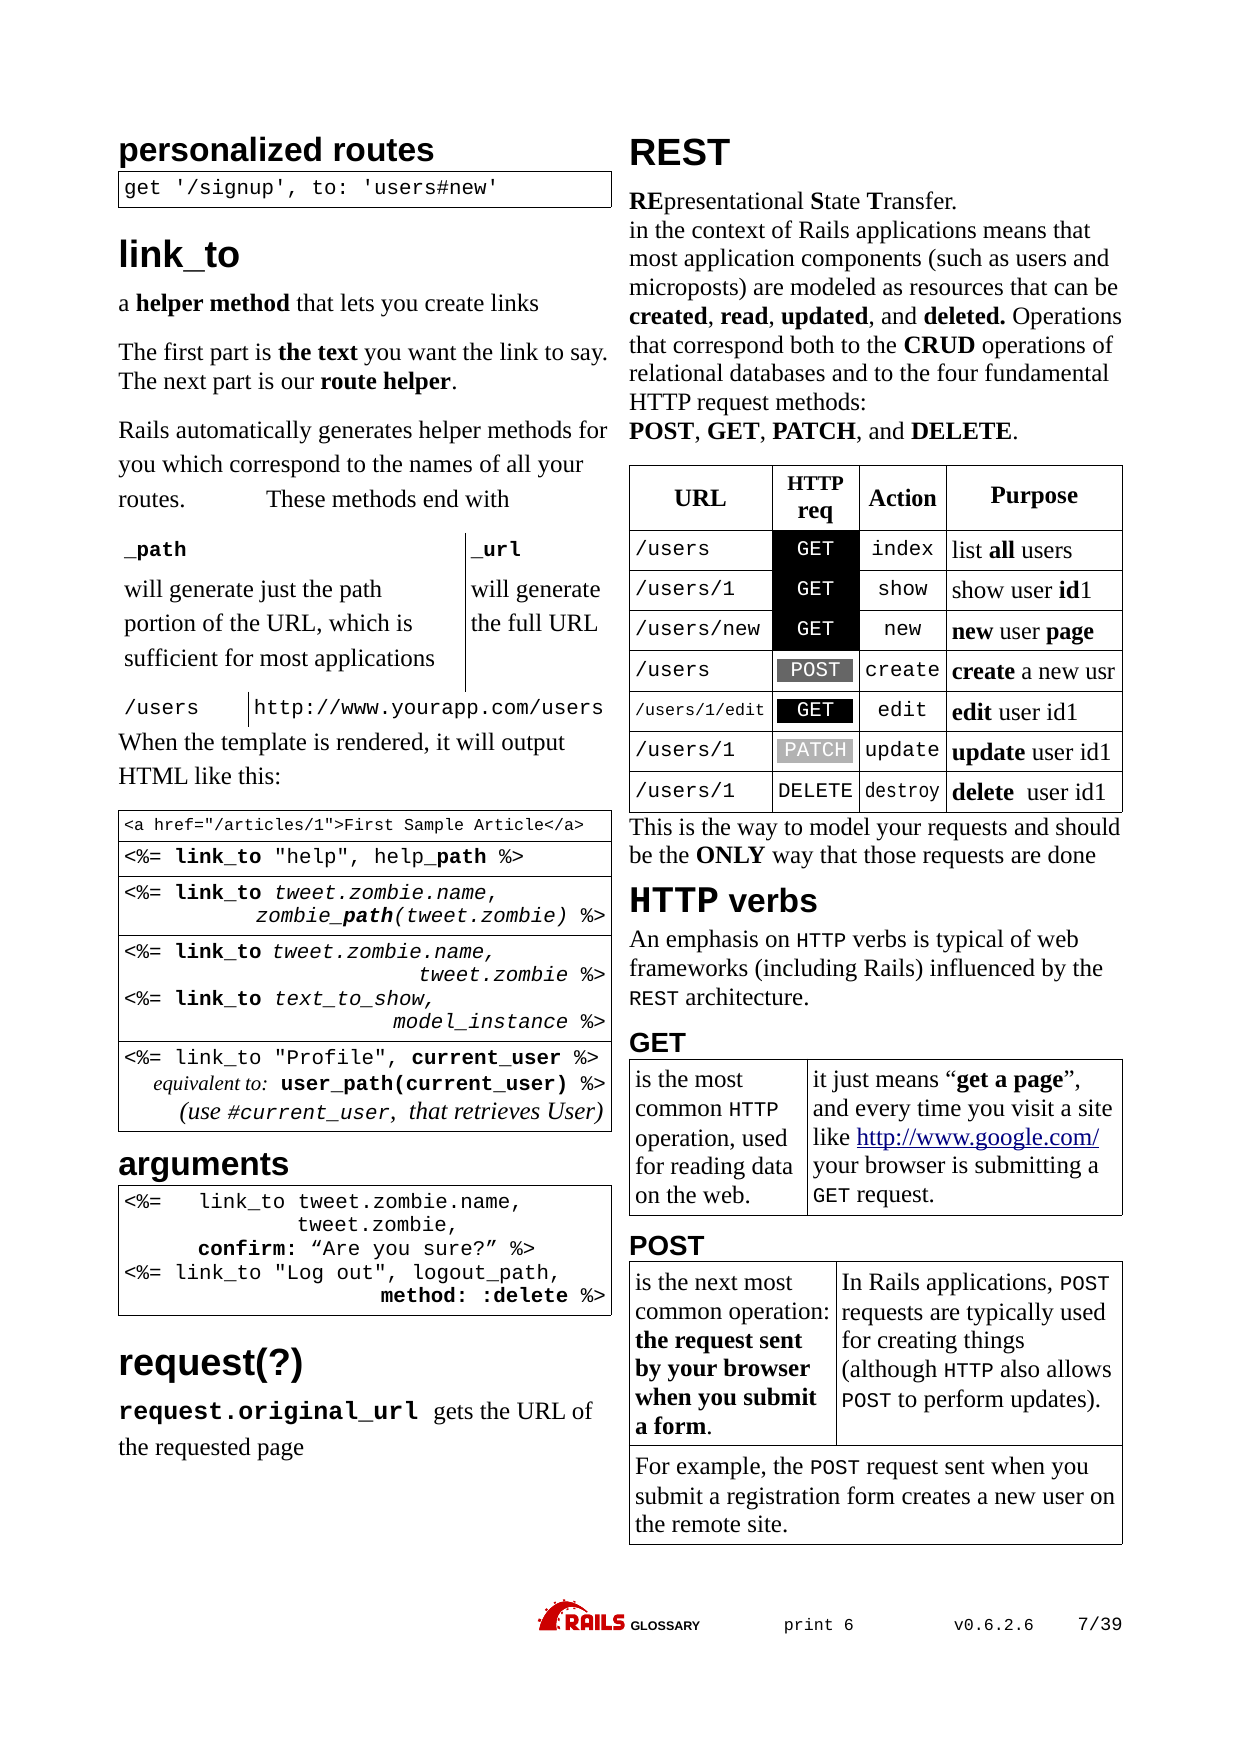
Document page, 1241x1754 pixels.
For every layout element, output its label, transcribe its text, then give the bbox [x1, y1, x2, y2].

table_cell <%= link_to "Profile", current_user %> equivalent to: user_path(current_user) %> (use #current_user, that retrieves User) [119, 1042, 611, 1131]
text Rails automatically generates helper methods for you which correspond to the names of all your routes. These methods end with [118, 415, 611, 512]
table_header Action [860, 466, 946, 529]
table_cell <%= link_to "help", help_path %> [119, 842, 611, 876]
table_header it just means “get a page”, and every time you visit a site like http://www.google.com/ your browser is submitting a GET request. [808, 1060, 1122, 1214]
text The first part is the text you want the link to say. [118, 337, 611, 366]
table_cell /users [118, 692, 248, 727]
table_cell /users/1 [630, 732, 772, 771]
table_cell /users/1/edit [630, 692, 772, 731]
table_cell DELETE [773, 772, 859, 812]
table_cell new [860, 611, 946, 650]
table_cell PATCH [773, 732, 859, 771]
table_cell GET [773, 611, 859, 650]
subtitle arguments [118, 1143, 611, 1182]
table_cell will generate just the path portion of the URL, which is sufficient for most applications [118, 568, 465, 692]
table_header In Rails applications, POST requests are typically used for creating things (although HTTP also allows POST to perform updates). [837, 1262, 1122, 1445]
text REpresentational State Transfer. [629, 186, 1122, 215]
table_cell delete user id1 [947, 772, 1122, 812]
table_cell http://www.yourapp.com/users [249, 692, 611, 727]
table_cell For example, the POST request sent when you submit a registration form creates a new user on the remote site. [630, 1446, 1122, 1544]
table_cell new user page [947, 611, 1122, 650]
table_cell /users/1 [630, 571, 772, 610]
table_cell update user id1 [947, 732, 1122, 771]
table_header Purpose [947, 466, 1122, 529]
subtitle personalized routes [118, 130, 611, 168]
table_cell list all users [947, 531, 1122, 570]
subtitle request(?) [118, 1340, 611, 1383]
table_header URL [630, 466, 772, 529]
table_cell /users [630, 531, 772, 570]
text When the template is rendered, it will output HTML like this: [118, 727, 611, 790]
subtitle HTTP verbs [629, 881, 1122, 924]
table_cell /users [630, 651, 772, 691]
subtitle link_to [118, 232, 611, 275]
table_header <a href="/articles/1">First Sample Article</a> [119, 811, 611, 841]
table_header is the most common HTTP operation, used for reading data on the web. [630, 1060, 807, 1214]
table_cell /users/1 [630, 772, 772, 812]
text This is the way to model your requests and should be the ONLY way that those requests are done [629, 813, 1122, 869]
table_cell will generate the full URL [466, 568, 611, 692]
text request.original_url gets the URL of the requested page [118, 1396, 611, 1461]
table_cell edit [860, 692, 946, 731]
table_cell GET [773, 531, 859, 570]
table_cell create a new usr [947, 651, 1122, 691]
text An emphasis on HTTP verbs is typical of web frameworks (including Rails) influenced by the REST architecture. [629, 924, 1122, 1012]
table_cell create [860, 651, 946, 691]
table_header _path [118, 533, 465, 568]
table_cell POST [773, 651, 859, 691]
subtitle REST [629, 130, 1122, 173]
text in the context of Rails applications means that most application components (such as users and microposts) are modeled as resources that can be created, read, updated, and deleted. Operations that correspond both to the CRUD operations of relational databases and to the four fundamental HTTP request methods: [629, 215, 1122, 416]
table_header <%= link_to tweet.zombie.name, tweet.zombie, confirm: “Are you sure?” %> <%= link_to "Log out", logout_path, method: :delete %> [119, 1186, 611, 1315]
table_header get '/signup', to: 'users#new' [119, 172, 611, 207]
table_cell index [860, 531, 946, 570]
table_header is the next most common operation: the request sent by your browser when you submit a form. [630, 1262, 836, 1445]
text The next part is our route helper. [118, 366, 611, 394]
table_cell <%= link_to tweet.zombie.name, zombie_path(tweet.zombie) %> [119, 877, 611, 935]
table_cell show [860, 571, 946, 610]
table_cell update [860, 732, 946, 771]
text a helper method that lets you create links [118, 288, 611, 317]
table_cell /users/new [630, 611, 772, 650]
table_cell GET [773, 692, 859, 731]
text POST, GET, PATCH, and DELETE. [629, 416, 1122, 445]
table_cell <%= link_to tweet.zombie.name, tweet.zombie %> <%= link_to text_to_show, model_instance %> [119, 936, 611, 1041]
table_cell GET [773, 571, 859, 610]
subtitle POST [629, 1229, 1122, 1261]
table_header HTTP req [773, 466, 859, 529]
table_cell edit user id1 [947, 692, 1122, 731]
table_cell destroy [860, 772, 946, 812]
table_header _url [466, 533, 611, 568]
table_cell show user id1 [947, 571, 1122, 610]
subtitle GET [629, 1027, 1122, 1058]
